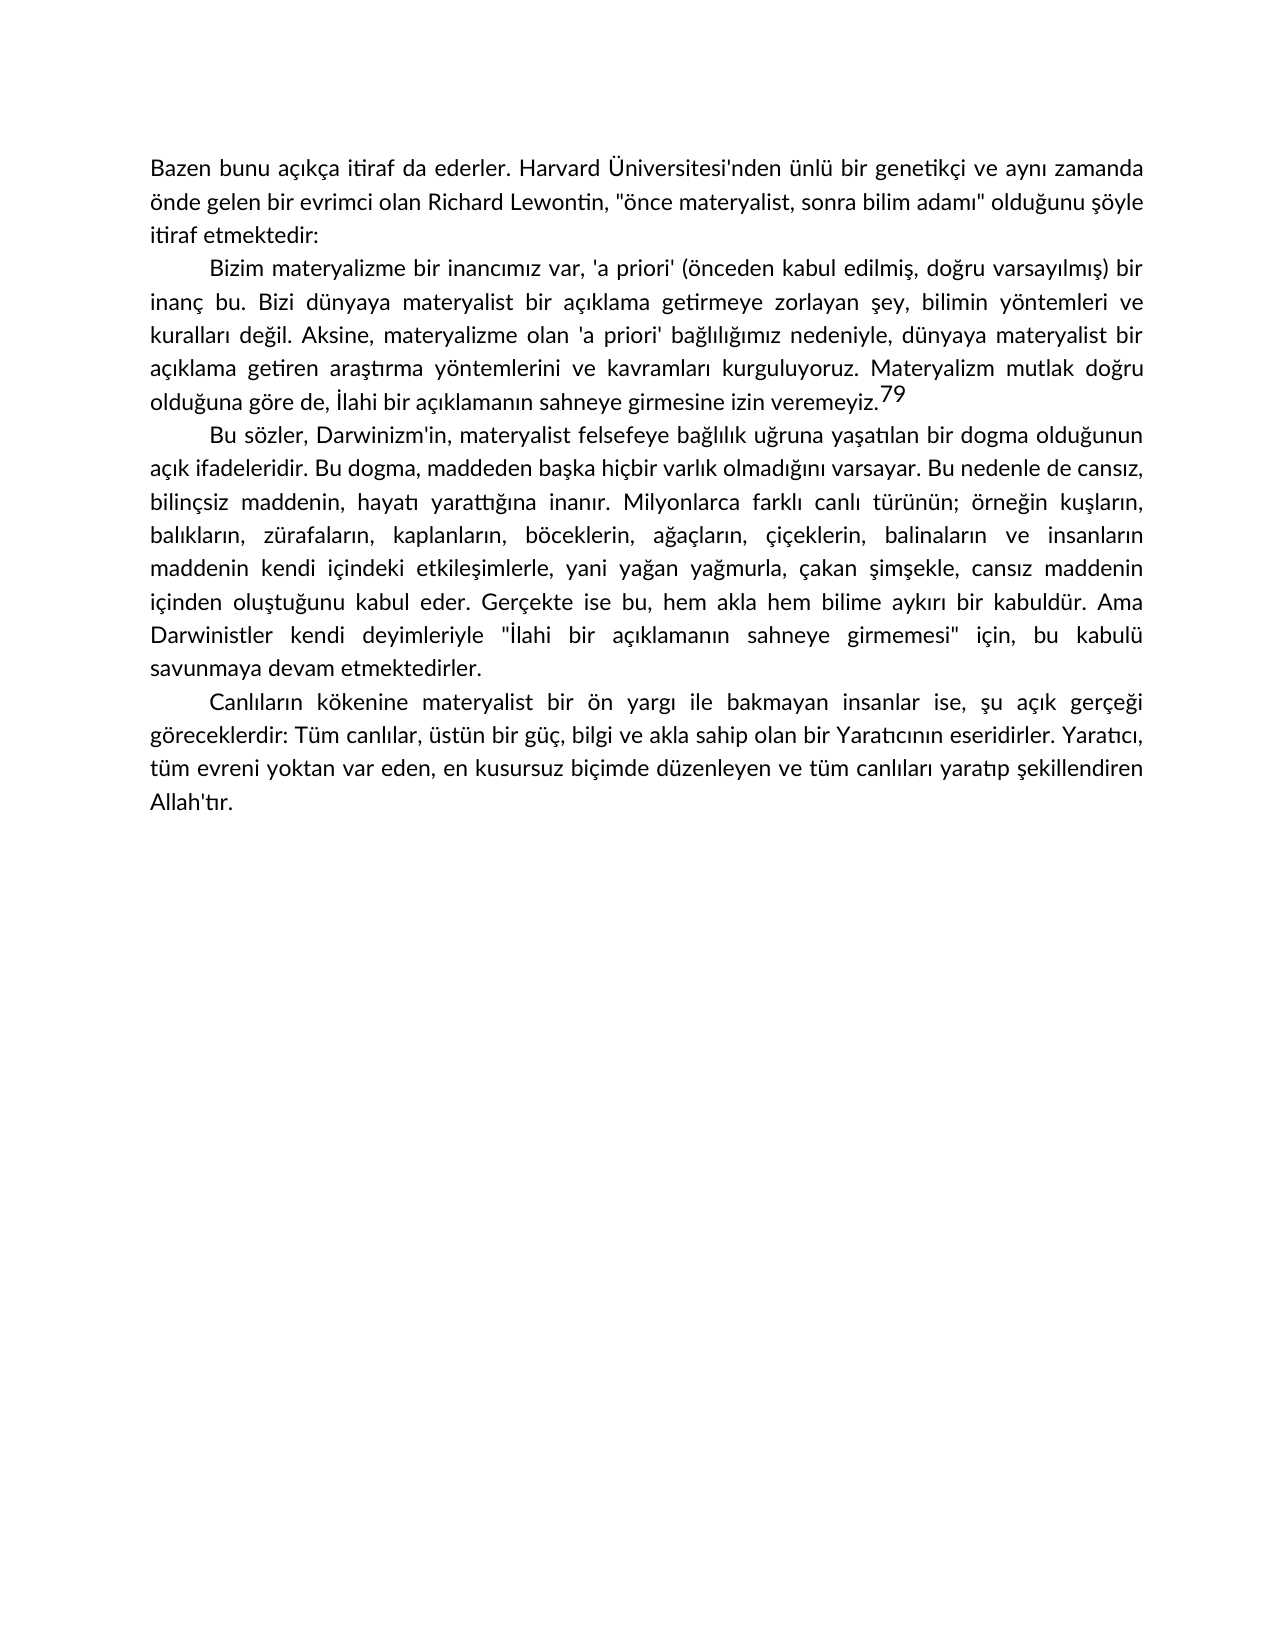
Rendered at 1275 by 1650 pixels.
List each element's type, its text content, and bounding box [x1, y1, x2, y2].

text Bizim materyalizme bir inancımız var, 'a priori' (önceden kabul edilmiş, doğru varsayılmış) bir inanç bu. Bizi dünyaya materyalist bir açıklama getirmeye zorlayan şey, bilimin yöntemleri ve kuralları değil. Aksine, materyalizme olan 'a priori' bağlılığımız nedeniyle, dünyaya materyalist bir açıklama getiren araştırma yöntemlerini ve kavramları kurguluyoruz. Materyalizm mutlak doğru olduğuna göre de, İlahi bir açıklamanın sahneye girmesine izin veremeyiz.79 [150, 250, 1145, 417]
text Bazen bunu açıkça itiraf da ederler. Harvard Üniversitesi'nden ünlü bir genetikçi ve aynı zamanda önde gelen bir evrimci olan Richard Lewontin, "önce materyalist, sonra bilim adamı" olduğunu şöyle itiraf etmektedir: [150, 150, 1145, 250]
text Bu sözler, Darwinizm'in, materyalist felsefeye bağlılık uğruna yaşatılan bir dogma olduğunun açık ifadeleridir. Bu dogma, maddeden başka hiçbir varlık olmadığını varsayar. Bu nedenle de cansız, bilinçsiz maddenin, hayatı yarattığına inanır. Milyonlarca farklı canlı türünün; örneğin kuşların, balıkların, zürafaların, kaplanların, böceklerin, ağaçların, çiçeklerin, balinaların ve insanların maddenin kendi içindeki etkileşimlerle, yani yağan yağmurla, çakan şimşekle, cansız maddenin içinden oluştuğunu kabul eder. Gerçekte ise bu, hem akla hem bilime aykırı bir kabuldür. Ama Darwinistler kendi deyimleriyle "İlahi bir açıklamanın sahneye girmemesi" için, bu kabulü savunmaya devam etmektedirler. [150, 417, 1145, 683]
text Canlıların kökenine materyalist bir ön yargı ile bakmayan insanlar ise, şu açık gerçeği göreceklerdir: Tüm canlılar, üstün bir güç, bilgi ve akla sahip olan bir Yaratıcının eseridirler. Yaratıcı, tüm evreni yoktan var eden, en kusursuz biçimde düzenleyen ve tüm canlıları yaratıp şekillendiren Allah'tır. [150, 683, 1145, 817]
